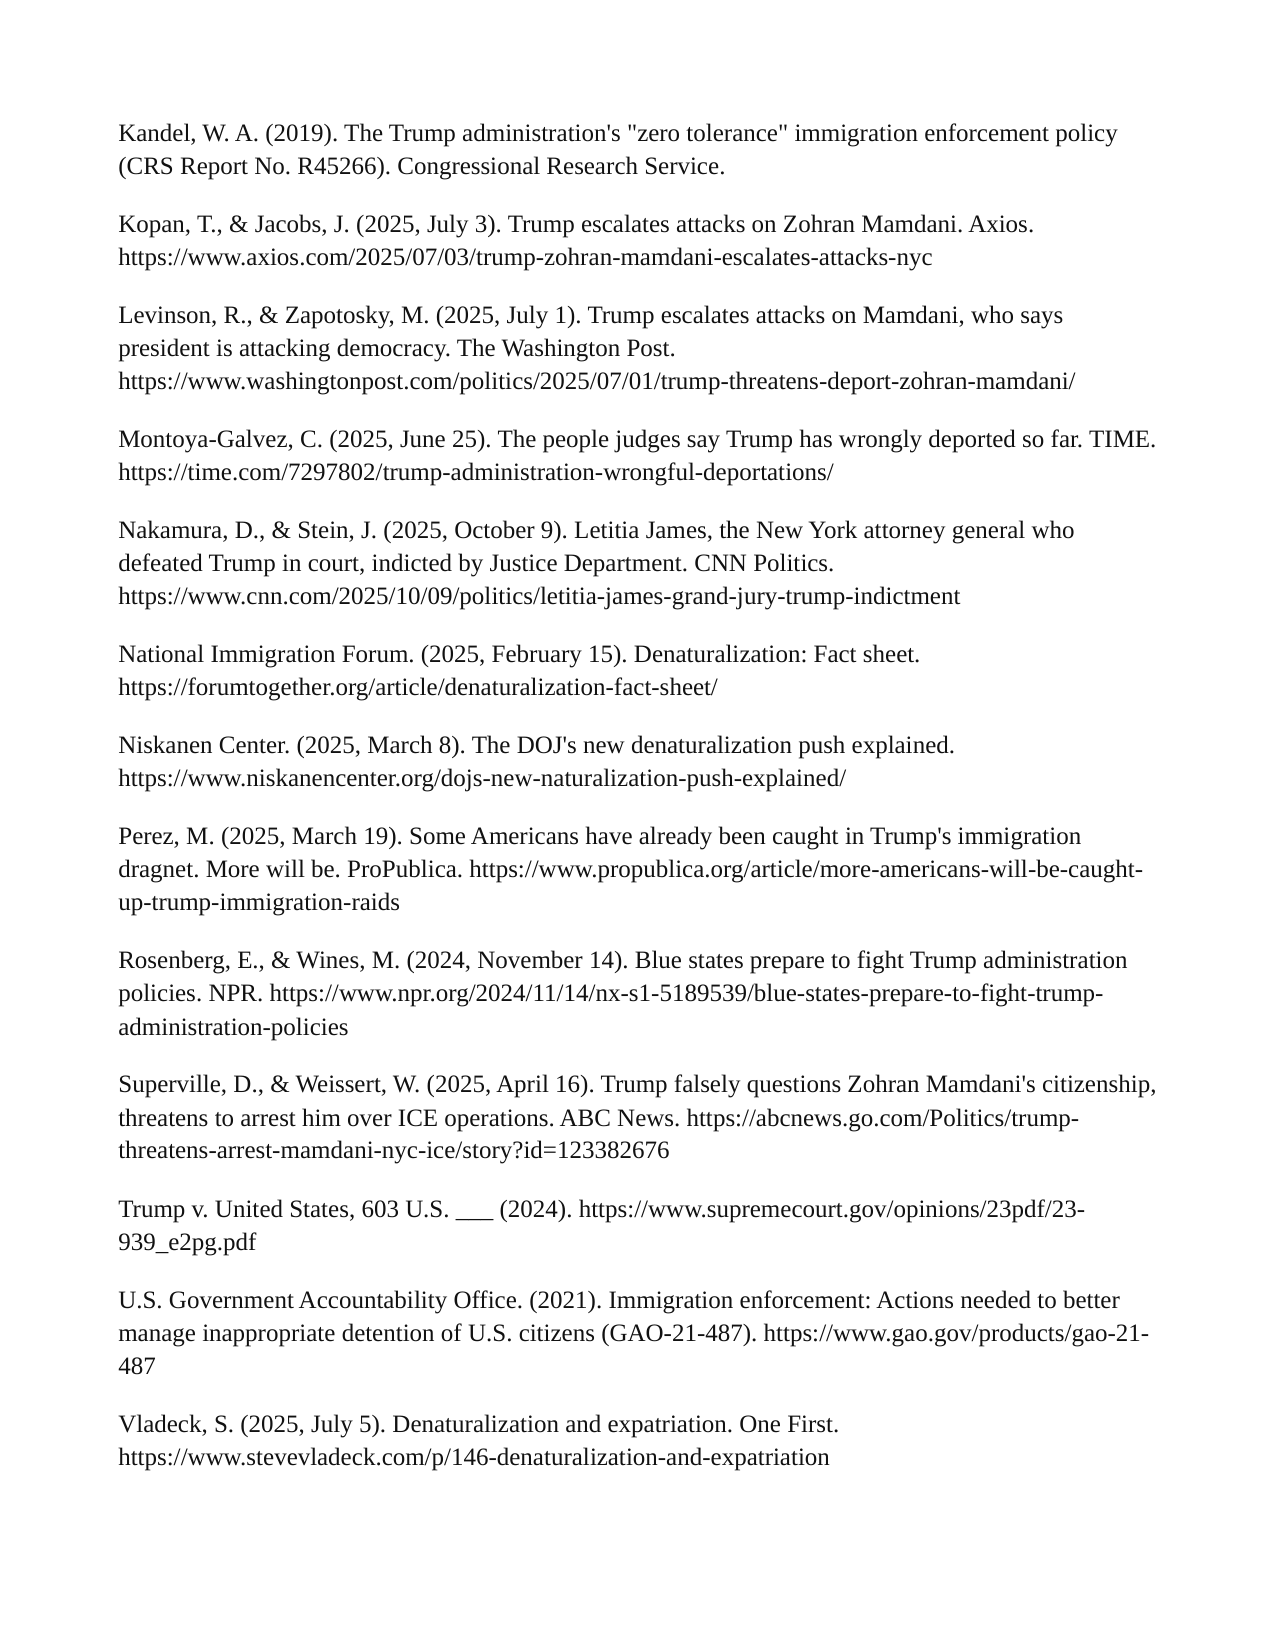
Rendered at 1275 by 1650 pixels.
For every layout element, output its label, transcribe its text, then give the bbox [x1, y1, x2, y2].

text Nakamura, D., & Stein, J. (2025, October 9). Letitia James, the New York attorney general who defeated Trump in court, indicted by Justice Department. CNN Politics. https://www.cnn.com/2025/10/09/politics/letitia-james-grand-jury-trump-indictment [118, 515, 1157, 610]
text U.S. Government Accountability Office. (2021). Immigration enforcement: Actions needed to better manage inappropriate detention of U.S. citizens (GAO-21-487). https://www.gao.gov/products/gao-21-487 [118, 1285, 1157, 1379]
text Rosenberg, E., & Wines, M. (2024, November 14). Blue states prepare to fight Trump administration policies. NPR. https://www.npr.org/2024/11/14/nx-s1-5189539/blue-states-prepare-to-fight-trump-administration-policies [118, 946, 1157, 1040]
text Levinson, R., & Zapotosky, M. (2025, July 1). Trump escalates attacks on Mamdani, who says president is attacking democracy. The Washington Post. https://www.washingtonpost.com/politics/2025/07/01/trump-threatens-deport-zohran-mamdani/ [118, 300, 1157, 395]
text Kandel, W. A. (2019). The Trump administration's "zero tolerance" immigration enforcement policy (CRS Report No. R45266). Congressional Research Service. [118, 118, 1157, 180]
text Perez, M. (2025, March 19). Some Americans have already been caught in Trump's immigration dragnet. More will be. ProPublica. https://www.propublica.org/article/more-americans-will-be-caught-up-trump-immigration-raids [118, 821, 1157, 916]
text Niskanen Center. (2025, March 8). The DOJ's new denaturalization push explained. https://www.niskanencenter.org/dojs-new-naturalization-push-explained/ [118, 730, 1157, 792]
text Kopan, T., & Jacobs, J. (2025, July 3). Trump escalates attacks on Zohran Mamdani. Axios. https://www.axios.com/2025/07/03/trump-zohran-mamdani-escalates-attacks-nyc [118, 209, 1157, 271]
text Superville, D., & Weissert, W. (2025, April 16). Trump falsely questions Zohran Mamdani's citizenship, threatens to arrest him over ICE operations. ABC News. https://abcnews.go.com/Politics/trump-threatens-arrest-mamdani-nyc-ice/story?id=123382676 [118, 1069, 1157, 1164]
text Trump v. United States, 603 U.S. ___ (2024). https://www.supremecourt.gov/opinions/23pdf/23-939_e2pg.pdf [118, 1194, 1157, 1255]
text National Immigration Forum. (2025, February 15). Denaturalization: Fact sheet. https://forumtogether.org/article/denaturalization-fact-sheet/ [118, 639, 1157, 701]
text Montoya-Galvez, C. (2025, June 25). The people judges say Trump has wrongly deported so far. TIME. https://time.com/7297802/trump-administration-wrongful-deportations/ [118, 424, 1157, 486]
text Vladeck, S. (2025, July 5). Denaturalization and expatriation. One First. https://www.stevevladeck.com/p/146-denaturalization-and-expatriation [118, 1409, 1157, 1471]
